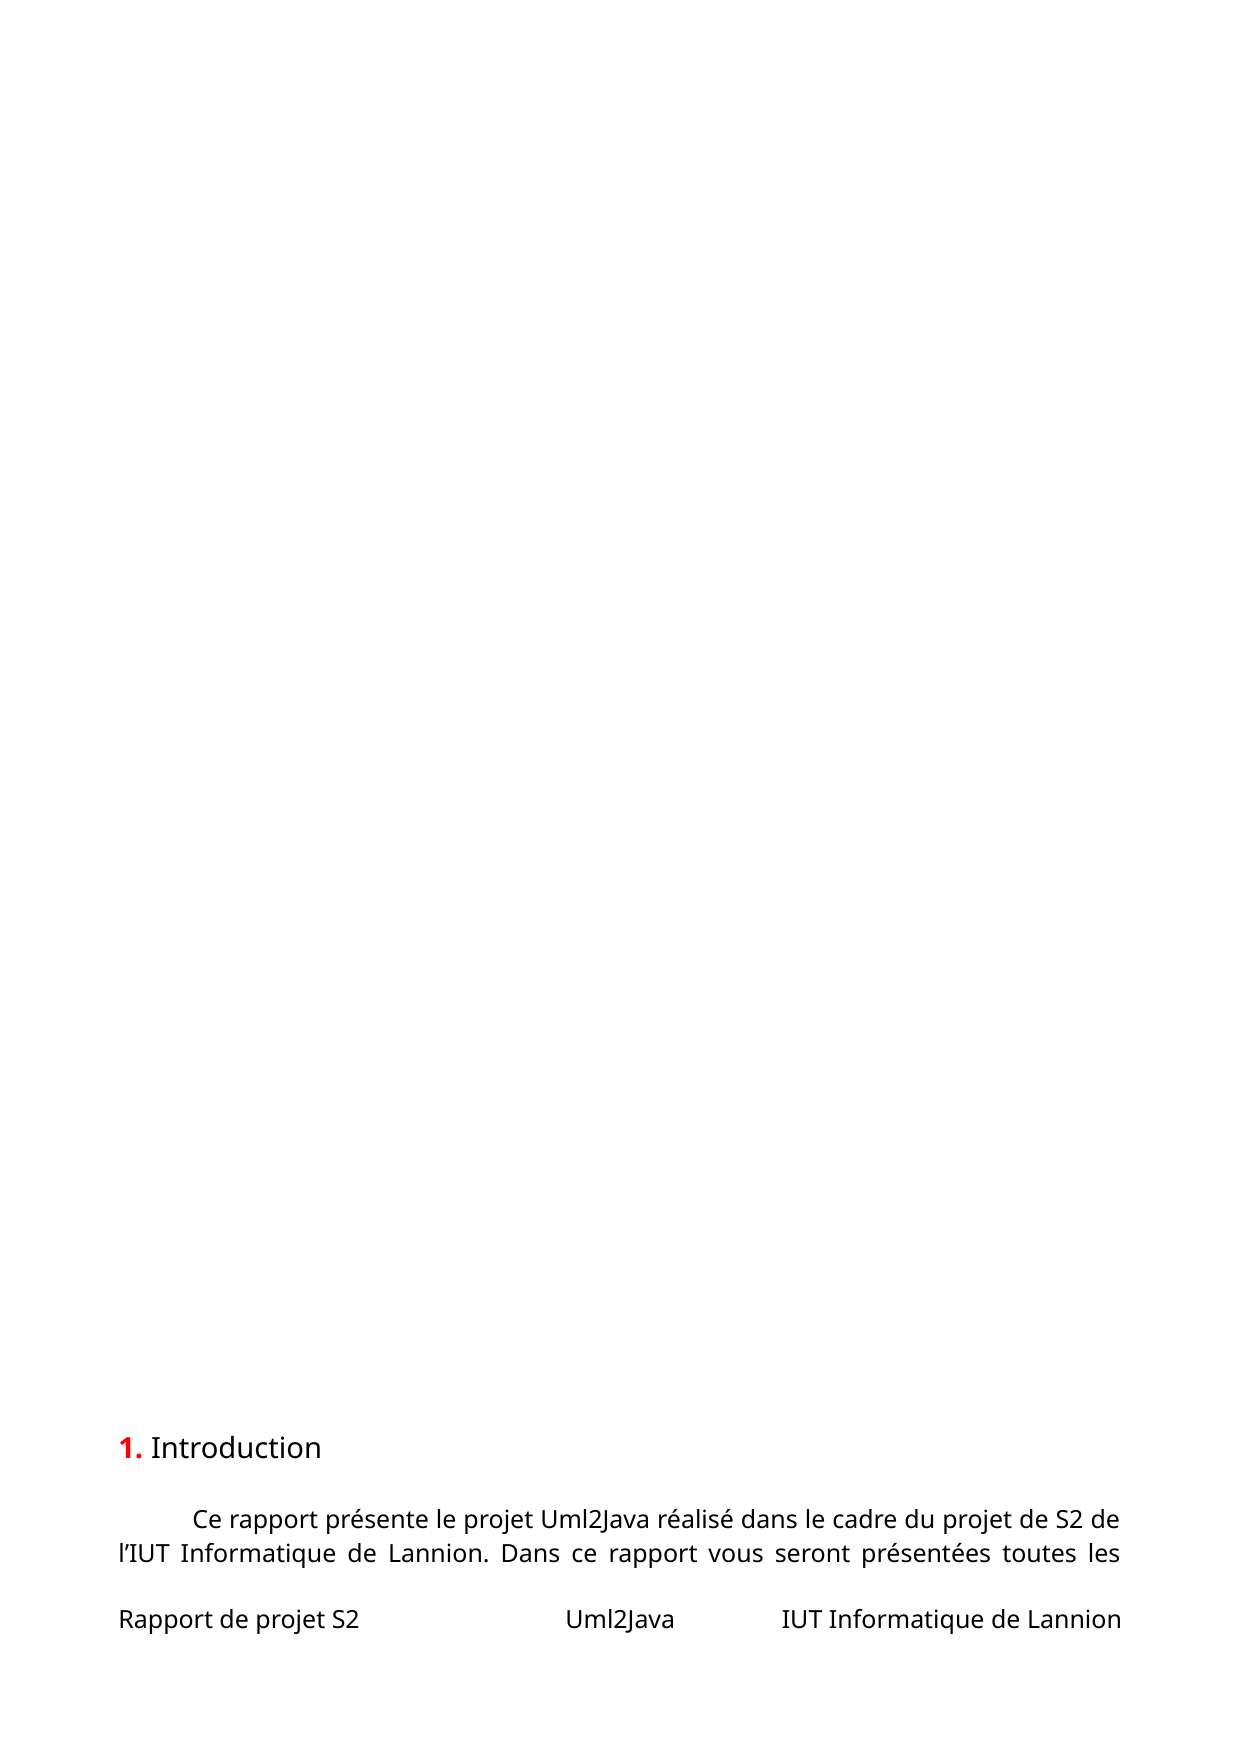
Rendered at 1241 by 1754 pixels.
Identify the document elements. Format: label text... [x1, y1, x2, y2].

text 1. Introduction [118, 1428, 1122, 1467]
text Ce rapport présente le projet Uml2Java réalisé dans le cadre du projet de S2 de l’IUT Informatique de Lannion. Dans ce rapport vous seront présentées toutes les [118, 1502, 1122, 1570]
